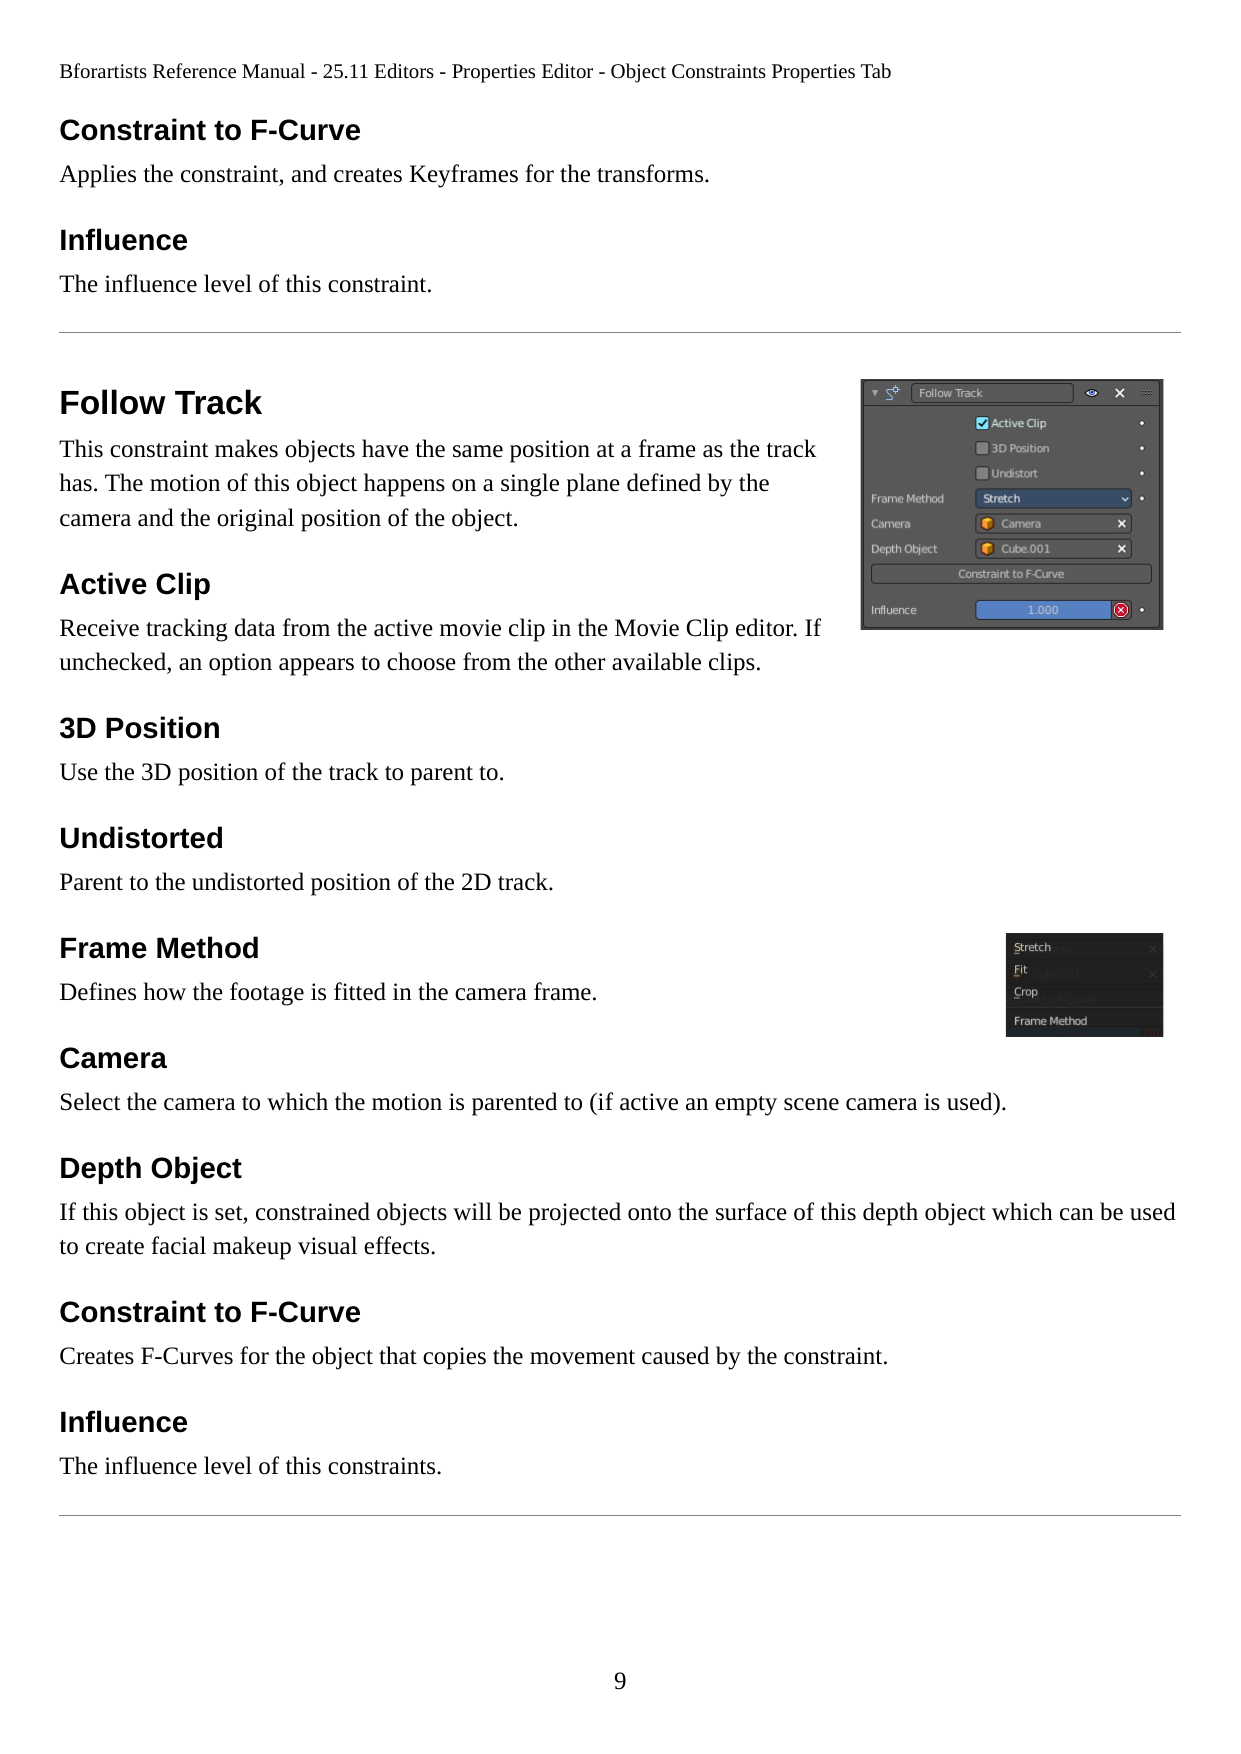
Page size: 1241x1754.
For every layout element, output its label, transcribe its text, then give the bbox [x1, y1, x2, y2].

subtitle 3D Position [59, 711, 1181, 745]
subtitle Influence [59, 222, 1181, 256]
subtitle Frame Method [59, 931, 1181, 964]
subtitle [1164, 383, 1181, 421]
subtitle Follow Track [59, 383, 860, 421]
text Parent to the undistorted position of the 2D track. [59, 867, 1181, 896]
subtitle Influence [59, 1405, 1181, 1438]
text This constraint makes objects have the same position at a frame as the track has. The motion of this object happens on a single plane defined by the camera and the original position of the object. [59, 434, 860, 532]
subtitle Active Clip [59, 567, 860, 600]
subtitle Constraint to F-Curve [59, 1295, 1181, 1329]
text Use the 3D position of the track to parent to. [59, 757, 1181, 786]
text Defines how the footage is fitted in the camera frame. [59, 977, 1005, 1006]
text If this object is set, constrained objects will be projected onto the surface of this depth object which can be used to create facial makeup visual effects. [59, 1197, 1181, 1260]
text The influence level of this constraints. [59, 1451, 1181, 1480]
subtitle Camera [59, 1041, 1181, 1074]
picture [860, 379, 1164, 630]
text Creates F-Curves for the object that copies the movement caused by the constraint. [59, 1341, 1181, 1370]
subtitle Depth Object [59, 1151, 1181, 1184]
subtitle [1164, 567, 1181, 600]
text Select the camera to which the motion is parented to (if active an empty scene camera is used). [59, 1087, 1181, 1116]
subtitle Undistorted [59, 821, 1181, 854]
text Applies the constraint, and creates Keyframes for the transforms. [59, 159, 1181, 188]
picture [1005, 933, 1164, 1037]
text Receive tracking data from the active movie clip in the Movie Clip editor. If unchecked, an option appears to choose from the other available clips. [59, 613, 1181, 676]
subtitle Constraint to F-Curve [59, 113, 1181, 146]
text The influence level of this constraint. [59, 269, 1181, 297]
